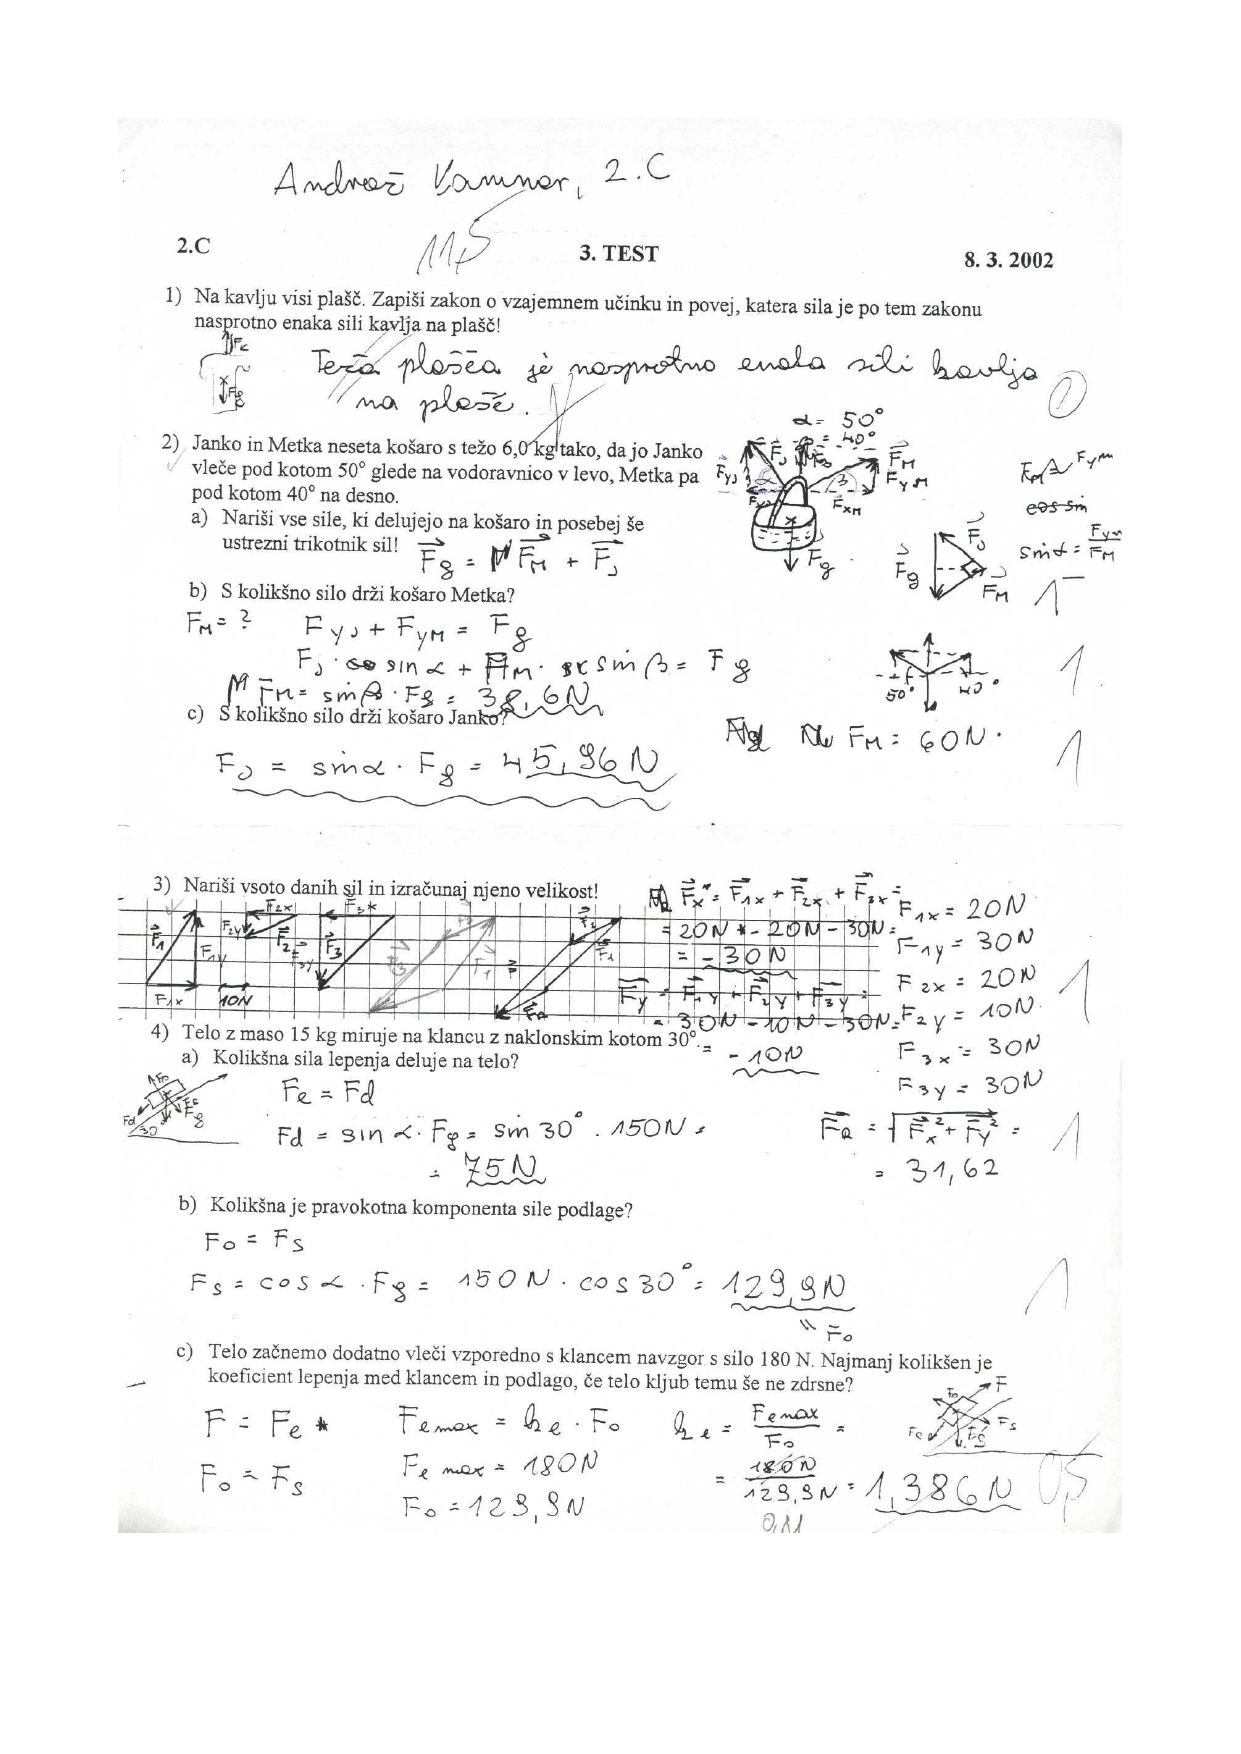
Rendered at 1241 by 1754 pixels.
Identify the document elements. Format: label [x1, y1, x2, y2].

picture [118, 118, 1122, 1533]
